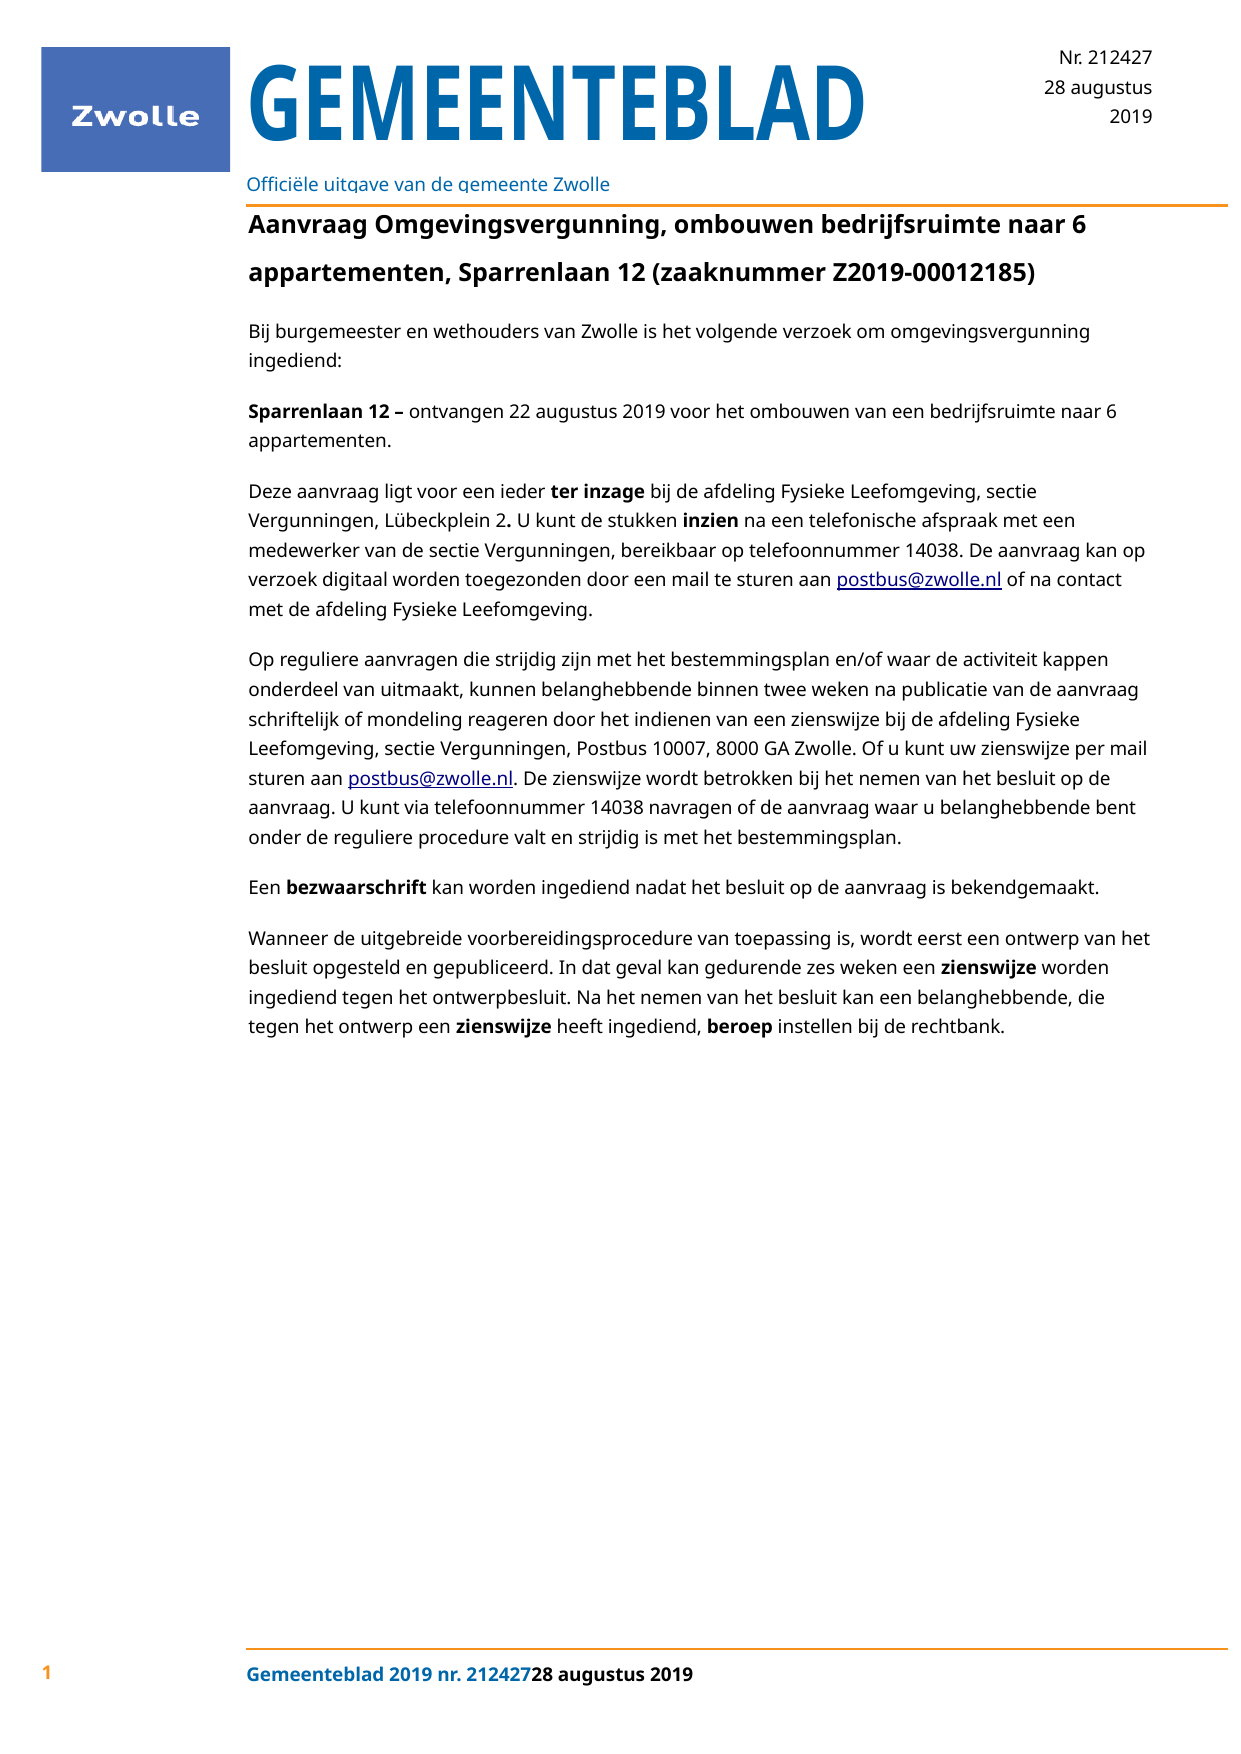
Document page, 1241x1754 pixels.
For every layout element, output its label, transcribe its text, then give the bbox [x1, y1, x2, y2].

text Bij burgemeester en wethouders van Zwolle is het volgende verzoek om omgevingsvergunning ingediend: [248, 318, 1152, 373]
text Een bezwaarschrift kan worden ingediend nadat het besluit op de aanvraag is bekendgemaakt. [248, 874, 1152, 900]
picture [41, 47, 231, 172]
text Sparrenlaan 12 – ontvangen 22 augustus 2019 voor het ombouwen van een bedrijfsruimte naar 6 appartementen. [248, 398, 1152, 453]
text Aanvraag Omgevingsvergunning, ombouwen bedrijfsruimte naar 6 appartementen, Sparrenlaan 12 (zaaknummer Z2019-00012185) [248, 207, 1152, 288]
text Op reguliere aanvragen die strijdig zijn met het bestemmingsplan en/of waar de activiteit kappen onderdeel van uitmaakt, kunnen belanghebbende binnen twee weken na publicatie van de aanvraag schriftelijk of mondeling reageren door het indienen van een zienswijze bij de afdeling Fysieke Leefomgeving, sectie Vergunningen, Postbus 10007, 8000 GA Zwolle. Of u kunt uw zienswijze per mail sturen aan postbus@zwolle.nl. De zienswijze wordt betrokken bij het nemen van het besluit op de aanvraag. U kunt via telefoonnummer 14038 navragen of de aanvraag waar u belanghebbende bent onder de reguliere procedure valt en strijdig is met het bestemmingsplan. [248, 647, 1152, 850]
text Deze aanvraag ligt voor een ieder ter inzage bij de afdeling Fysieke Leefomgeving, sectie Vergunningen, Lübeckplein 2. U kunt de stukken inzien na een telefonische afspraak met een medewerker van de sectie Vergunningen, bereikbaar op telefoonnummer 14038. De aanvraag kan op verzoek digitaal worden toegezonden door een mail te sturen aan postbus@zwolle.nl of na contact met de afdeling Fysieke Leefomgeving. [248, 478, 1152, 622]
text Wanneer de uitgebreide voorbereidingsprocedure van toepassing is, wordt eerst een ontwerp van het besluit opgesteld en gepubliceerd. In dat geval kan gedurende zes weken een zienswijze worden ingediend tegen het ontwerpbesluit. Na het nemen van het besluit kan een belanghebbende, die tegen het ontwerp een zienswijze heeft ingediend, beroep instellen bij de rechtbank. [248, 925, 1152, 1039]
